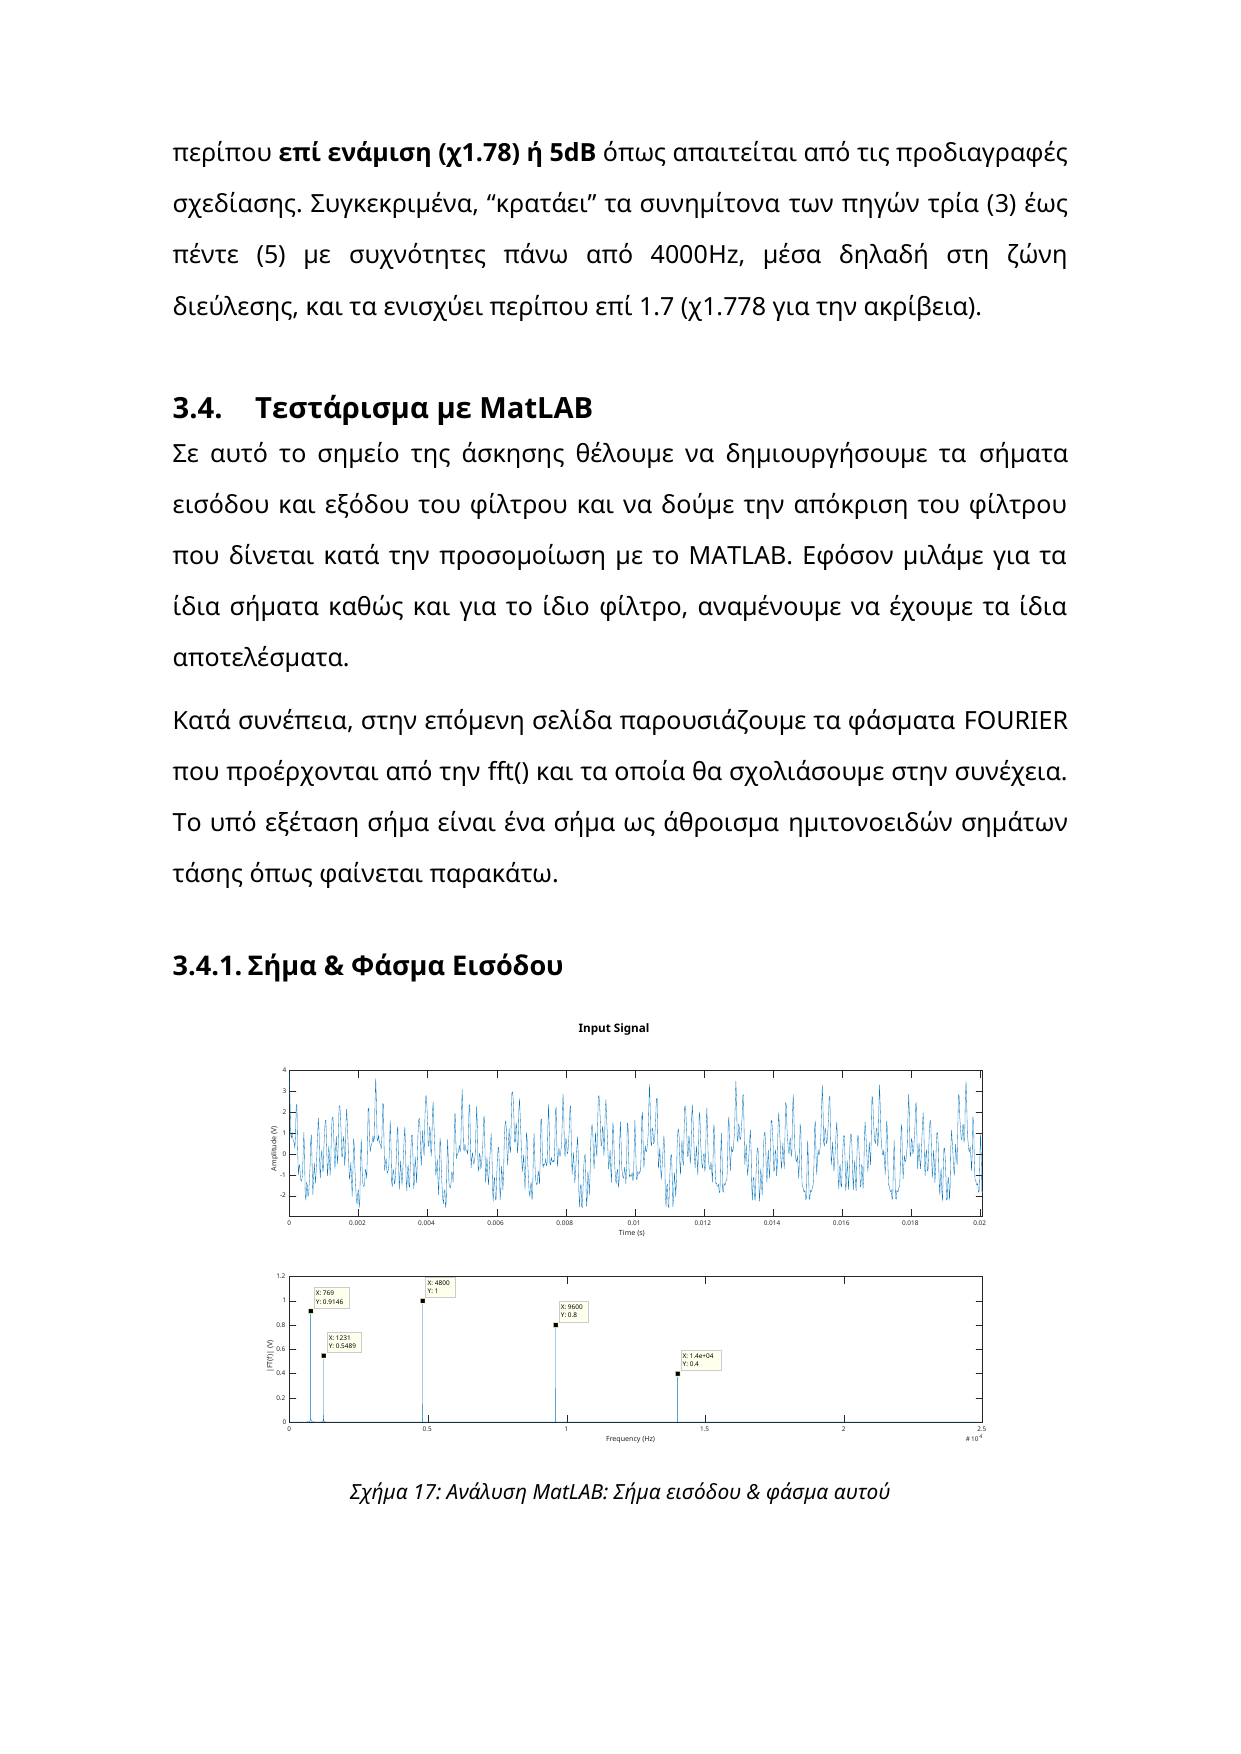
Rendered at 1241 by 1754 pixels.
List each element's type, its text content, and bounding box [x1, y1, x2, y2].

subtitle Σήμα & Φάσμα Εισόδου [172, 946, 1068, 983]
text Σχήμα 17: Ανάλυση MatLAB: Σήμα εισόδου & φάσμα αυτού [172, 1471, 1068, 1505]
text περίπου επί ενάμιση (χ1.78) ή 5dB όπως απαιτείται από τις προδιαγραφές σχεδίασης. Συγκεκριμένα, “κρατάει” τα συνημίτονα των πηγών τρία (3) έως πέντε (5) με συχνότητες πάνω από 4000Hz, μέσα δηλαδή στη ζώνη διεύλεσης, και τα ενισχύει περίπου επί 1.7 (χ1.778 για την ακρίβεια). [172, 135, 1068, 322]
text Κατά συνέπεια, στην επόμενη σελίδα παρουσιάζουμε τα φάσματα FOURIER που προέρχονται από την fft() και τα οποία θα σχολιάσουμε στην συνέχεια. Το υπό εξέταση σήμα είναι ένα σήμα ως άθροισμα ημιτονοειδών σημάτων τάσης όπως φαίνεται παρακάτω. [172, 703, 1068, 890]
subtitle Τεστάρισμα με MatLAB [172, 387, 1068, 427]
text Σε αυτό το σημείο της άσκησης θέλουμε να δημιουργήσουμε τα σήματα εισόδου και εξόδου του φίλτρου και να δούμε την απόκριση του φίλτρου που δίνεται κατά την προσομοίωση με το MATLAB. Εφόσον μιλάμε για τα ίδια σήματα καθώς και για το ίδιο φίλτρο, αναμένουμε να έχουμε τα ίδια αποτελέσματα. [172, 436, 1068, 674]
